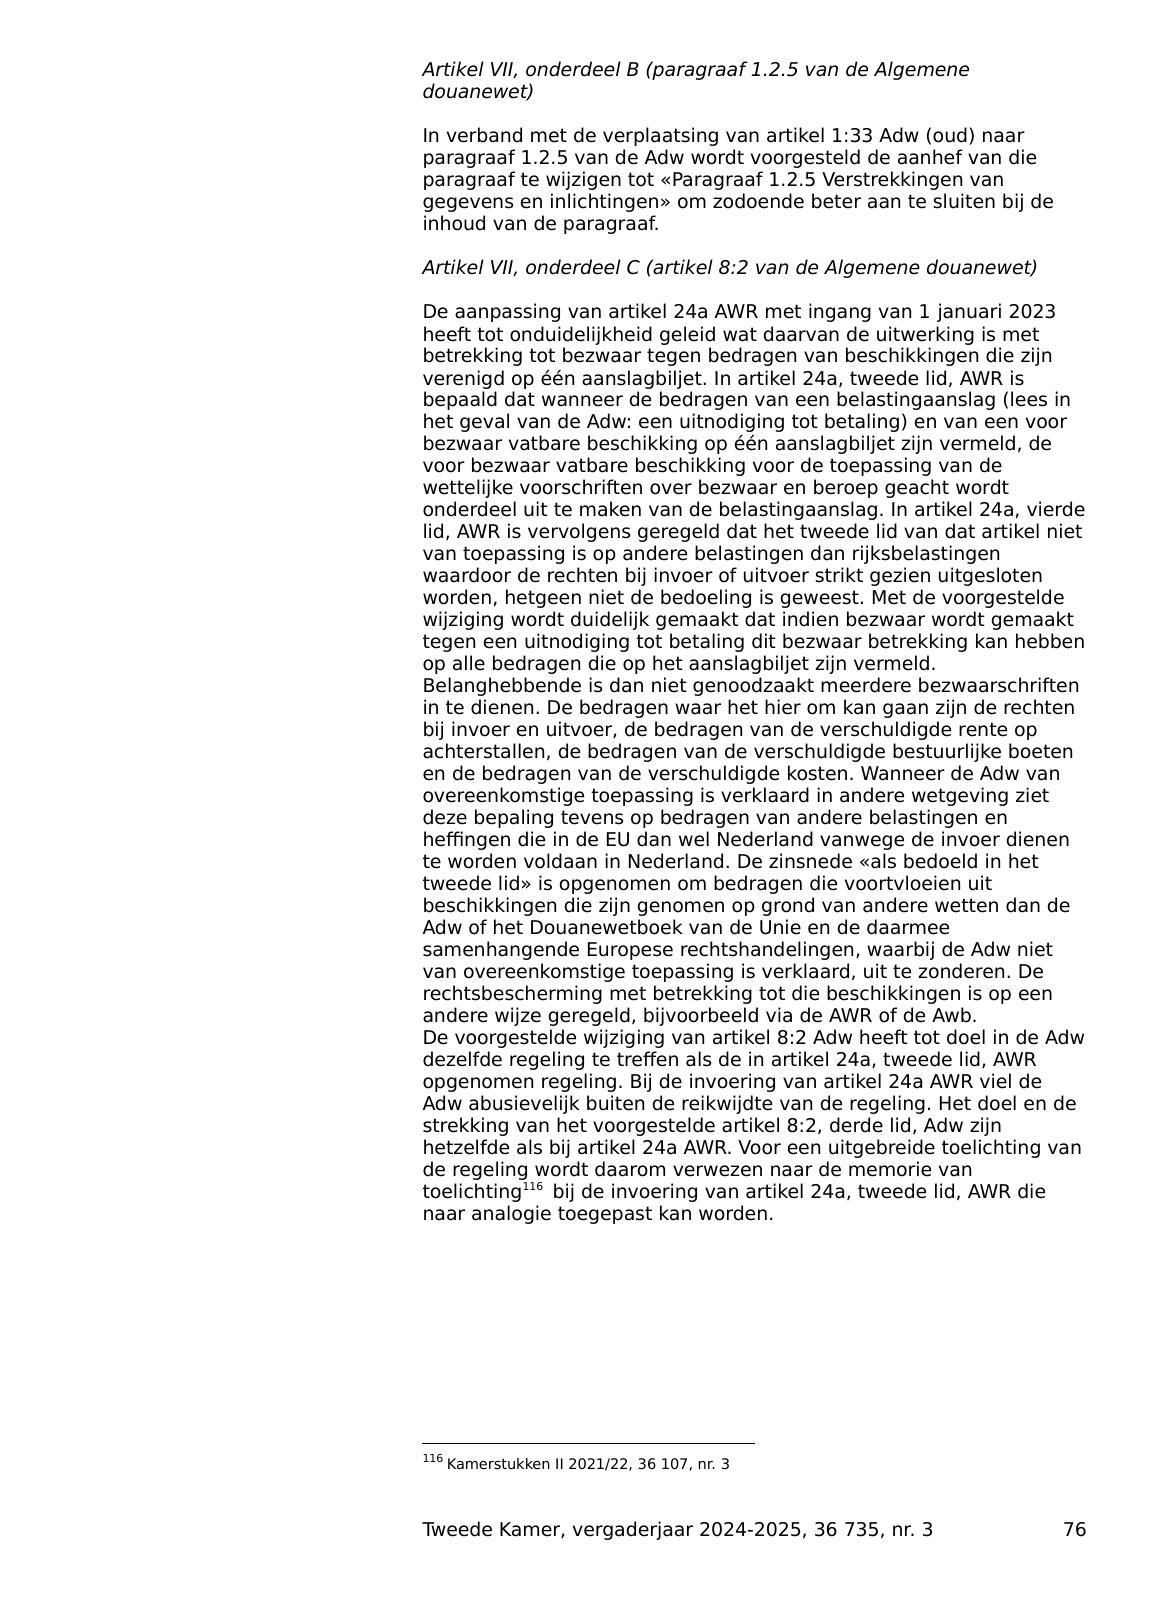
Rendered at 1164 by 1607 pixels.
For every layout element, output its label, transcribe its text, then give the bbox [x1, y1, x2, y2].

text De aanpassing van artikel 24a AWR met ingang van 1 januari 2023 heeft tot onduidelijkheid geleid wat daarvan de uitwerking is met betrekking tot bezwaar tegen bedragen van beschikkingen die zijn verenigd op één aanslagbiljet. In artikel 24a, tweede lid, AWR is bepaald dat wanneer de bedragen van een belastingaanslag (lees in het geval van de Adw: een uitnodiging tot betaling) en van een voor bezwaar vatbare beschikking op één aanslagbiljet zijn vermeld, de voor bezwaar vatbare beschikking voor de toepassing van de wettelijke voorschriften over bezwaar en beroep geacht wordt onderdeel uit te maken van de belastingaanslag. In artikel 24a, vierde lid, AWR is vervolgens geregeld dat het tweede lid van dat artikel niet van toepassing is op andere belastingen dan rijksbelastingen waardoor de rechten bij invoer of uitvoer strikt gezien uitgesloten worden, hetgeen niet de bedoeling is geweest. Met de voorgestelde wijziging wordt duidelijk gemaakt dat indien bezwaar wordt gemaakt tegen een uitnodiging tot betaling dit bezwaar betrekking kan hebben op alle bedragen die op het aanslagbiljet zijn vermeld. Belanghebbende is dan niet genoodzaakt meerdere bezwaarschriften in te dienen. De bedragen waar het hier om kan gaan zijn de rechten bij invoer en uitvoer, de bedragen van de verschuldigde rente op achterstallen, de bedragen van de verschuldigde bestuurlijke boeten en de bedragen van de verschuldigde kosten. Wanneer de Adw van overeenkomstige toepassing is verklaard in andere wetgeving ziet deze bepaling tevens op bedragen van andere belastingen en heffingen die in de EU dan wel Nederland vanwege de invoer dienen te worden voldaan in Nederland. De zinsnede «als bedoeld in het tweede lid» is opgenomen om bedragen die voortvloeien uit beschikkingen die zijn genomen op grond van andere wetten dan de Adw of het Douanewetboek van de Unie en de daarmee samenhangende Europese rechtshandelingen, waarbij de Adw niet van overeenkomstige toepassing is verklaard, uit te zonderen. De rechtsbescherming met betrekking tot die beschikkingen is op een andere wijze geregeld, bijvoorbeeld via de AWR of de Awb. [422, 301, 1087, 1027]
text Kamerstukken II 2021/22, 36 107, nr. 3 [422, 1452, 1087, 1474]
subtitle Artikel VII, onderdeel C (artikel 8:2 van de Algemene douanewet) [422, 257, 1087, 279]
text De voorgestelde wijziging van artikel 8:2 Adw heeft tot doel in de Adw dezelfde regeling te treffen als de in artikel 24a, tweede lid, AWR opgenomen regeling. Bij de invoering van artikel 24a AWR viel de Adw abusievelijk buiten de reikwijdte van de regeling. Het doel en de strekking van het voorgestelde artikel 8:2, derde lid, Adw zijn hetzelfde als bij artikel 24a AWR. Voor een uitgebreide toelichting van de regeling wordt daarom verwezen naar de memorie van toelichting bij de invoering van artikel 24a, tweede lid, AWR die naar analogie toegepast kan worden. [422, 1027, 1087, 1224]
subtitle Artikel VII, onderdeel B (paragraaf 1.2.5 van de Algemene douanewet) [422, 59, 1087, 103]
text In verband met de verplaatsing van artikel 1:33 Adw (oud) naar paragraaf 1.2.5 van de Adw wordt voorgesteld de aanhef van die paragraaf te wijzigen tot «Paragraaf 1.2.5 Verstrekkingen van gegevens en inlichtingen» om zodoende beter aan te sluiten bij de inhoud van de paragraaf. [422, 125, 1087, 235]
